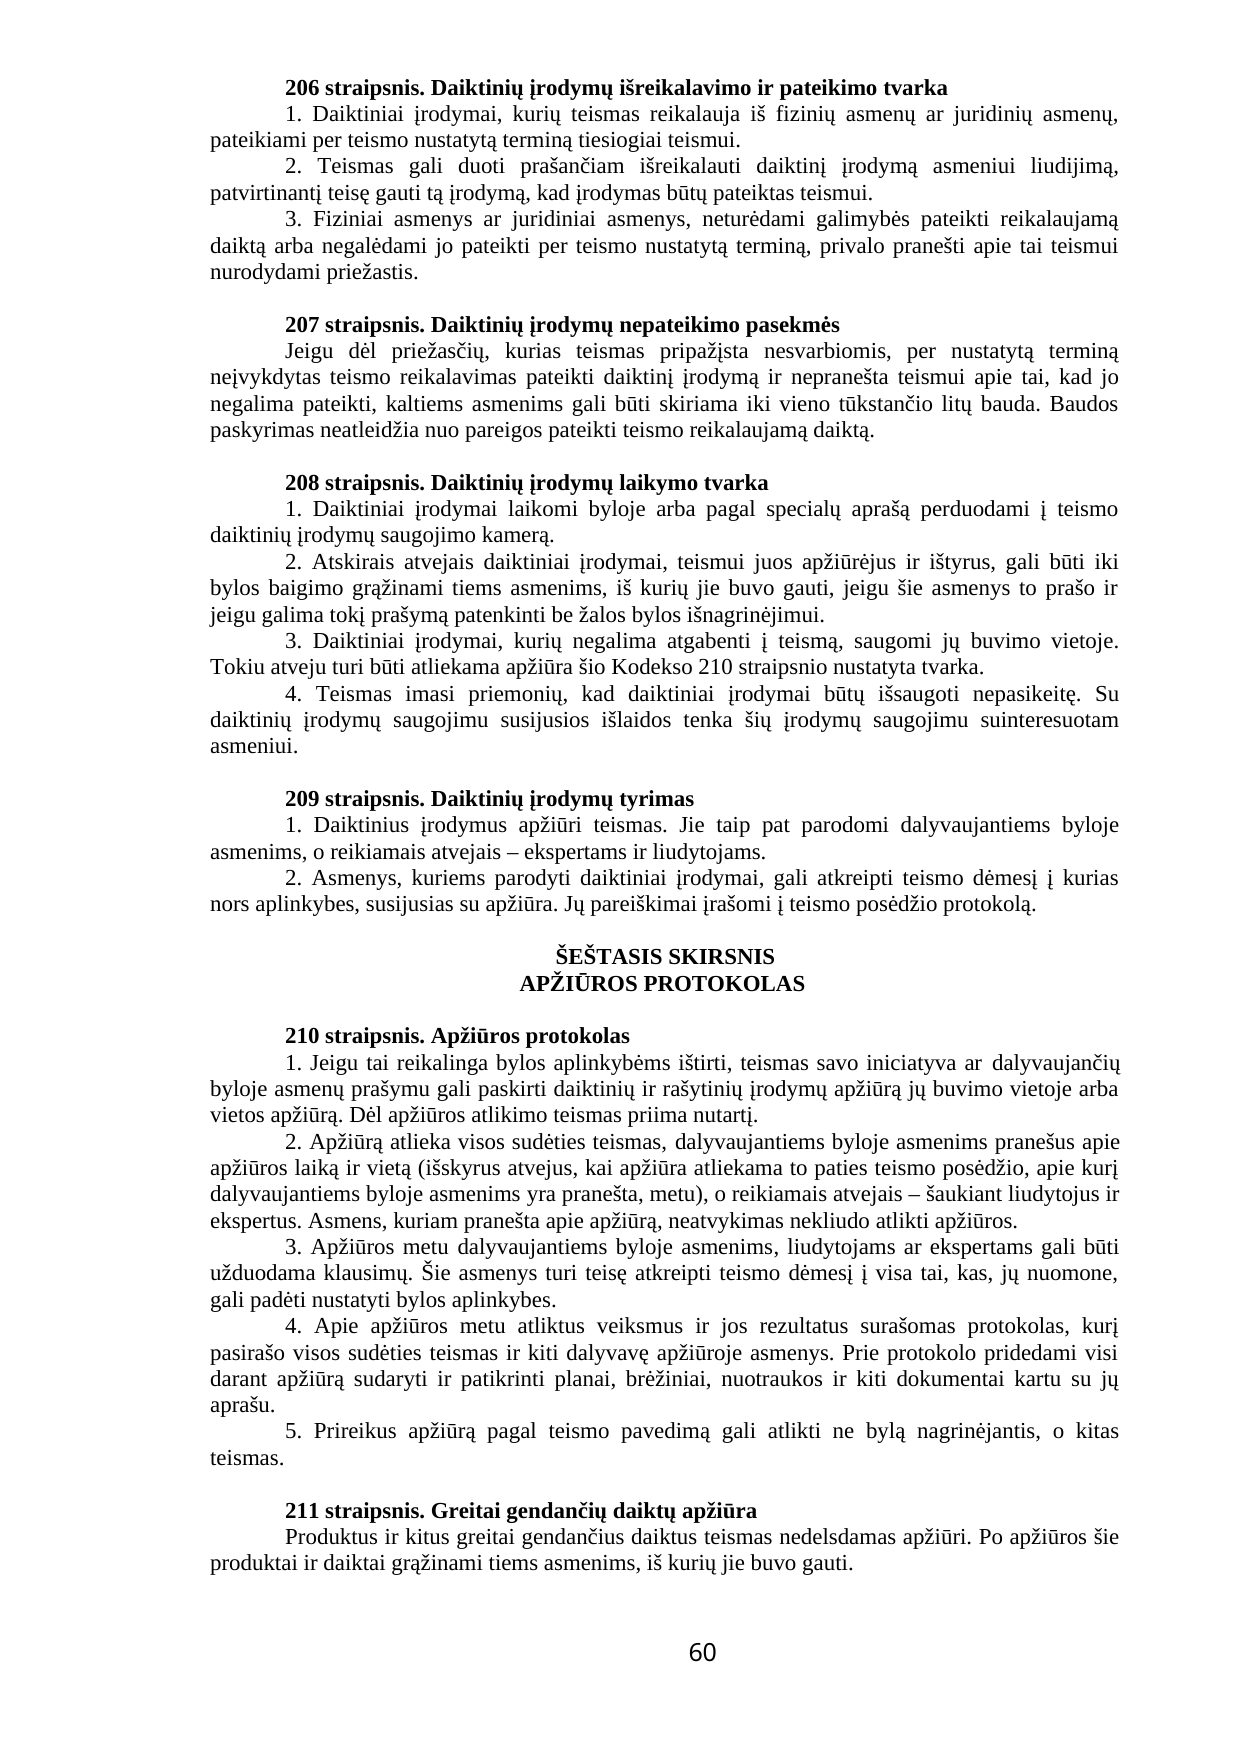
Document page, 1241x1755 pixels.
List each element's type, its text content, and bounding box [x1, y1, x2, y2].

text 2. Atskirais atvejais daiktiniai įrodymai, teismui juos apžiūrėjus ir ištyrus, gali būti iki bylos baigimo grąžinami tiems asmenims, iš kurių jie buvo gauti, jeigu šie asmenys to prašo ir jeigu galima tokį prašymą patenkinti be žalos bylos išnagrinėjimui. [210, 548, 1120, 627]
text 207 straipsnis. Daiktinių įrodymų nepateikimo pasekmės [210, 311, 1120, 337]
text 1. Daiktiniai įrodymai, kurių teismas reikalauja iš fizinių asmenų ar juridinių asmenų, pateikiami per teismo nustatytą terminą tiesiogiai teismui. [210, 100, 1120, 153]
text Produktus ir kitus greitai gendančius daiktus teismas nedelsdamas apžiūri. Po apžiūros šie produktai ir daiktai grąžinami tiems asmenims, iš kurių jie buvo gauti. [210, 1523, 1120, 1576]
text 210 straipsnis. Apžiūros protokolas [210, 1022, 1120, 1049]
text 1. Daiktinius įrodymus apžiūri teismas. Jie taip pat parodomi dalyvaujantiems byloje asmenims, o reikiamais atvejais – ekspertams ir liudytojams. [210, 811, 1120, 864]
text 209 straipsnis. Daiktinių įrodymų tyrimas [210, 785, 1120, 811]
text 3. Fiziniai asmenys ar juridiniai asmenys, neturėdami galimybės pateikti reikalaujamą daiktą arba negalėdami jo pateikti per teismo nustatytą terminą, privalo pranešti apie tai teismui nurodydami priežastis. [210, 205, 1120, 284]
text Jeigu dėl priežasčių, kurias teismas pripažįsta nesvarbiomis, per nustatytą terminą neįvykdytas teismo reikalavimas pateikti daiktinį įrodymą ir nepranešta teismui apie tai, kad jo negalima pateikti, kaltiems asmenims gali būti skiriama iki vieno tūkstančio litų bauda. Baudos paskyrimas neatleidžia nuo pareigos pateikti teismo reikalaujamą daiktą. [210, 337, 1120, 442]
text 1. Jeigu tai reikalinga bylos aplinkybėms ištirti, teismas savo iniciatyva ar dalyvaujančių byloje asmenų prašymu gali paskirti daiktinių ir rašytinių įrodymų apžiūrą jų buvimo vietoje arba vietos apžiūrą. Dėl apžiūros atlikimo teismas priima nutartį. [210, 1049, 1120, 1128]
text 3. Daiktiniai įrodymai, kurių negalima atgabenti į teismą, saugomi jų buvimo vietoje. Tokiu atveju turi būti atliekama apžiūra šio Kodekso 210 straipsnio nustatyta tvarka. [210, 627, 1120, 680]
subtitle ApžiūrOS protokolas [210, 969, 1120, 996]
text 208 straipsnis. Daiktinių įrodymų laikymo tvarka [210, 469, 1120, 495]
text 2. Apžiūrą atlieka visos sudėties teismas, dalyvaujantiems byloje asmenims pranešus apie apžiūros laiką ir vietą (išskyrus atvejus, kai apžiūra atliekama to paties teismo posėdžio, apie kurį dalyvaujantiems byloje asmenims yra pranešta, metu), o reikiamais atvejais – šaukiant liudytojus ir ekspertus. Asmens, kuriam pranešta apie apžiūrą, neatvykimas nekliudo atlikti apžiūros. [210, 1128, 1120, 1233]
text 1. Daiktiniai įrodymai laikomi byloje arba pagal specialų aprašą perduodami į teismo daiktinių įrodymų saugojimo kamerą. [210, 495, 1120, 548]
text 211 straipsnis. Greitai gendančių daiktų apžiūra [210, 1497, 1120, 1523]
text 2. Teismas gali duoti prašančiam išreikalauti daiktinį įrodymą asmeniui liudijimą, patvirtinantį teisę gauti tą įrodymą, kad įrodymas būtų pateiktas teismui. [210, 153, 1120, 205]
text 206 straipsnis. Daiktinių įrodymų išreikalavimo ir pateikimo tvarka [210, 73, 1120, 100]
text 4. Apie apžiūros metu atliktus veiksmus ir jos rezultatus surašomas protokolas, kurį pasirašo visos sudėties teismas ir kiti dalyvavę apžiūroje asmenys. Prie protokolo pridedami visi darant apžiūrą sudaryti ir patikrinti planai, brėžiniai, nuotraukos ir kiti dokumentai kartu su jų aprašu. [210, 1312, 1120, 1418]
text 4. Teismas imasi priemonių, kad daiktiniai įrodymai būtų išsaugoti nepasikeitę. Su daiktinių įrodymų saugojimu susijusios išlaidos tenka šių įrodymų saugojimu suinteresuotam asmeniui. [210, 680, 1120, 759]
text 2. Asmenys, kuriems parodyti daiktiniai įrodymai, gali atkreipti teismo dėmesį į kurias nors aplinkybes, susijusias su apžiūra. Jų pareiškimai įrašomi į teismo posėdžio protokolą. [210, 864, 1120, 917]
text 3. Apžiūros metu dalyvaujantiems byloje asmenims, liudytojams ar ekspertams gali būti užduodama klausimų. Šie asmenys turi teisę atkreipti teismo dėmesį į visa tai, kas, jų nuomone, gali padėti nustatyti bylos aplinkybes. [210, 1233, 1120, 1312]
subtitle Šeštasis skirsnis [210, 943, 1120, 969]
text 5. Prireikus apžiūrą pagal teismo pavedimą gali atlikti ne bylą nagrinėjantis, o kitas teismas. [210, 1418, 1120, 1470]
